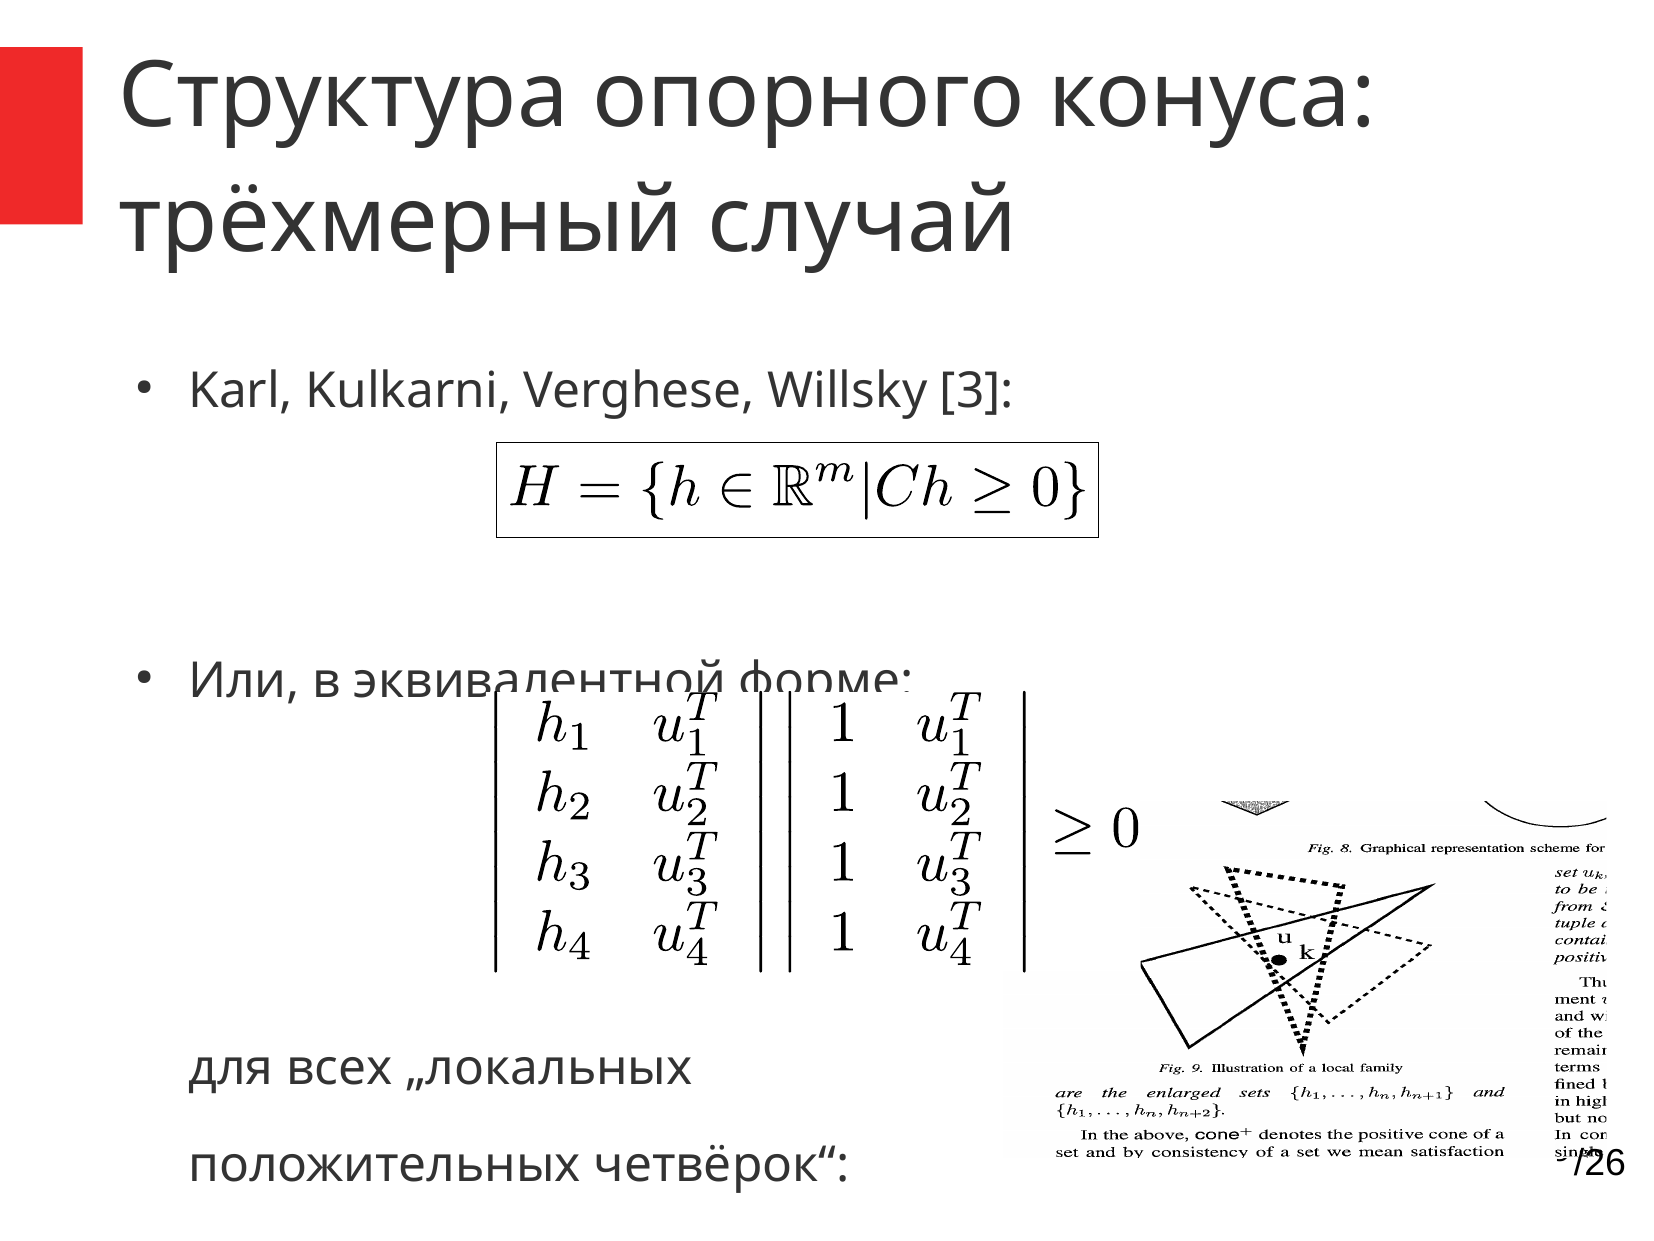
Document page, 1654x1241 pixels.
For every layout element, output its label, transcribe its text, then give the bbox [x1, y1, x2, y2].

picture [1536, 801, 1607, 1158]
text_box [485, 690, 1141, 973]
title Структура опорного конуса: трёхмерный случай [118, 45, 1571, 261]
text_box [507, 461, 1090, 520]
list Karl, Kulkarni, Verghese, Willsky [3]: Или, в эквивалентной форме: для всех „локальных положительных четвёрок“: [118, 354, 1536, 1205]
text_box /26 [1559, 1134, 1654, 1205]
